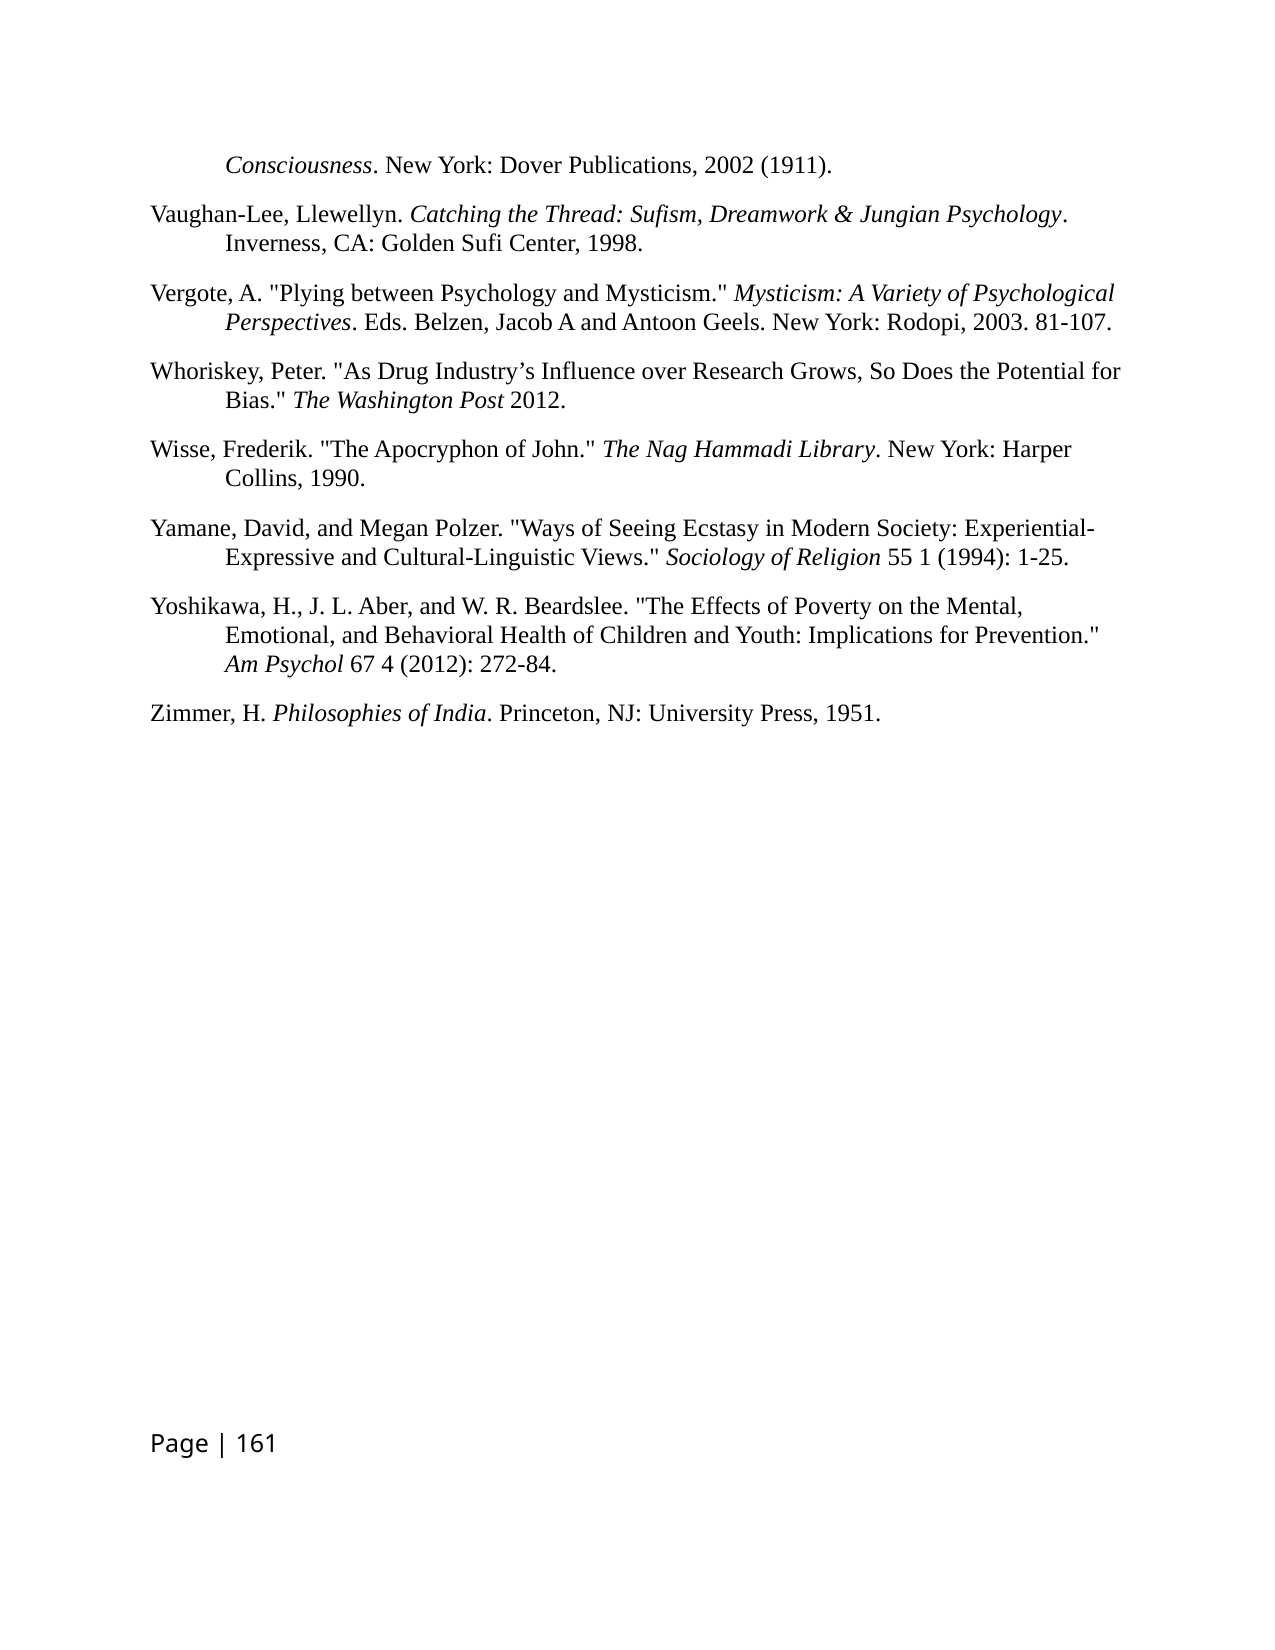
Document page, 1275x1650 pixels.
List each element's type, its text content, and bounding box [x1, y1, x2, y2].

text Wisse, Frederik. "The Apocryphon of John." The Nag Hammadi Library. New York: Harper Collins, 1990. [150, 434, 1125, 492]
text Consciousness. New York: Dover Publications, 2002 (1911). [150, 150, 1125, 179]
text Vaughan-Lee, Llewellyn. Catching the Thread: Sufism, Dreamwork & Jungian Psychology. Inverness, CA: Golden Sufi Center, 1998. [150, 199, 1125, 257]
text Whoriskey, Peter. "As Drug Industry’s Influence over Research Grows, So Does the Potential for Bias." The Washington Post 2012. [150, 356, 1125, 414]
text Zimmer, H. Philosophies of India. Princeton, NJ: University Press, 1951. [150, 698, 1125, 727]
text Vergote, A. "Plying between Psychology and Mysticism." Mysticism: A Variety of Psychological Perspectives. Eds. Belzen, Jacob A and Antoon Geels. New York: Rodopi, 2003. 81-107. [150, 278, 1125, 335]
text Yamane, David, and Megan Polzer. "Ways of Seeing Ecstasy in Modern Society: Experiential-Expressive and Cultural-Linguistic Views." Sociology of Religion 55 1 (1994): 1-25. [150, 513, 1125, 570]
text Yoshikawa, H., J. L. Aber, and W. R. Beardslee. "The Effects of Poverty on the Mental, Emotional, and Behavioral Health of Children and Youth: Implications for Prevention." Am Psychol 67 4 (2012): 272-84. [150, 591, 1125, 677]
